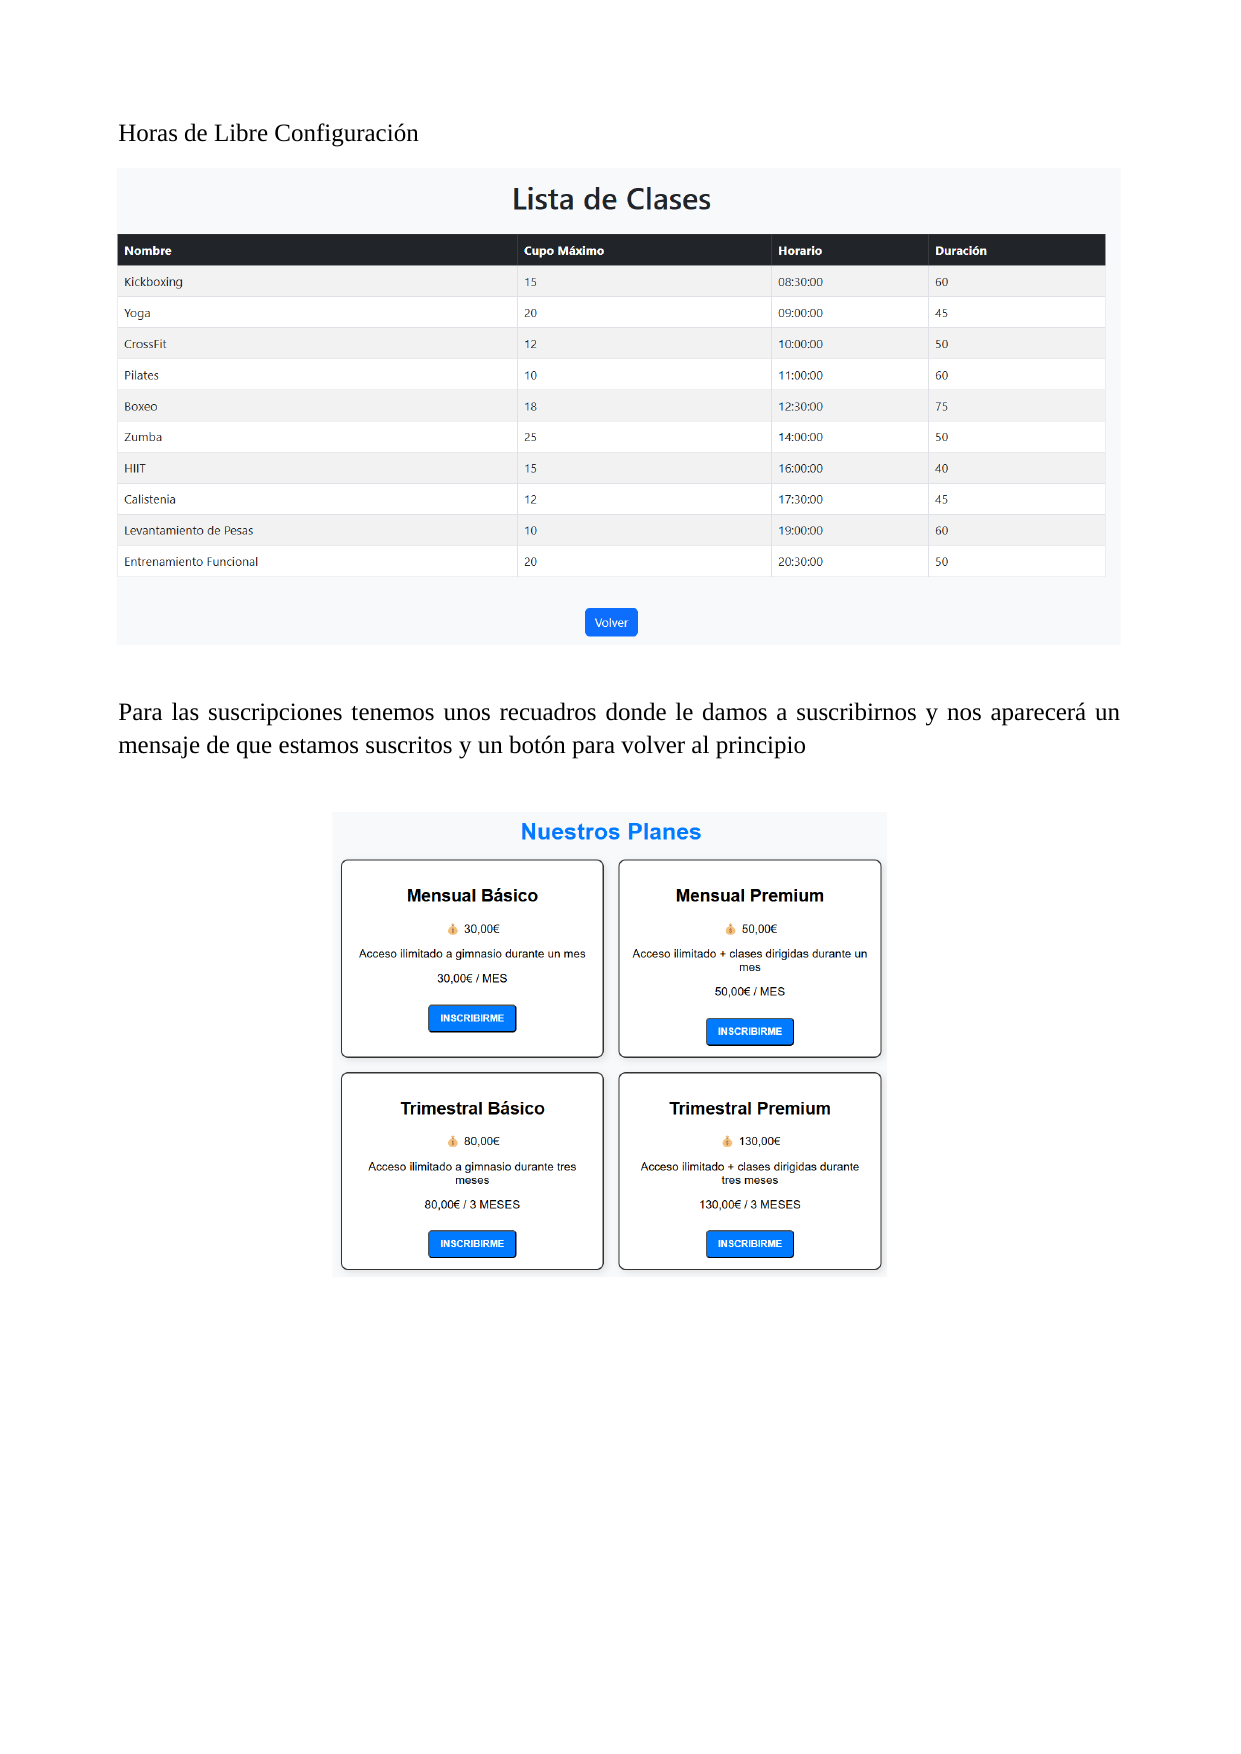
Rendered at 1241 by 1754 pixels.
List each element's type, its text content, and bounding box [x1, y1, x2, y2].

text Para las suscripciones tenemos unos recuadros donde le damos a suscribirnos y nos aparecerá un mensaje de que estamos suscritos y un botón para volver al principio [118, 697, 1122, 758]
picture [116, 168, 1121, 645]
picture [332, 812, 888, 1277]
